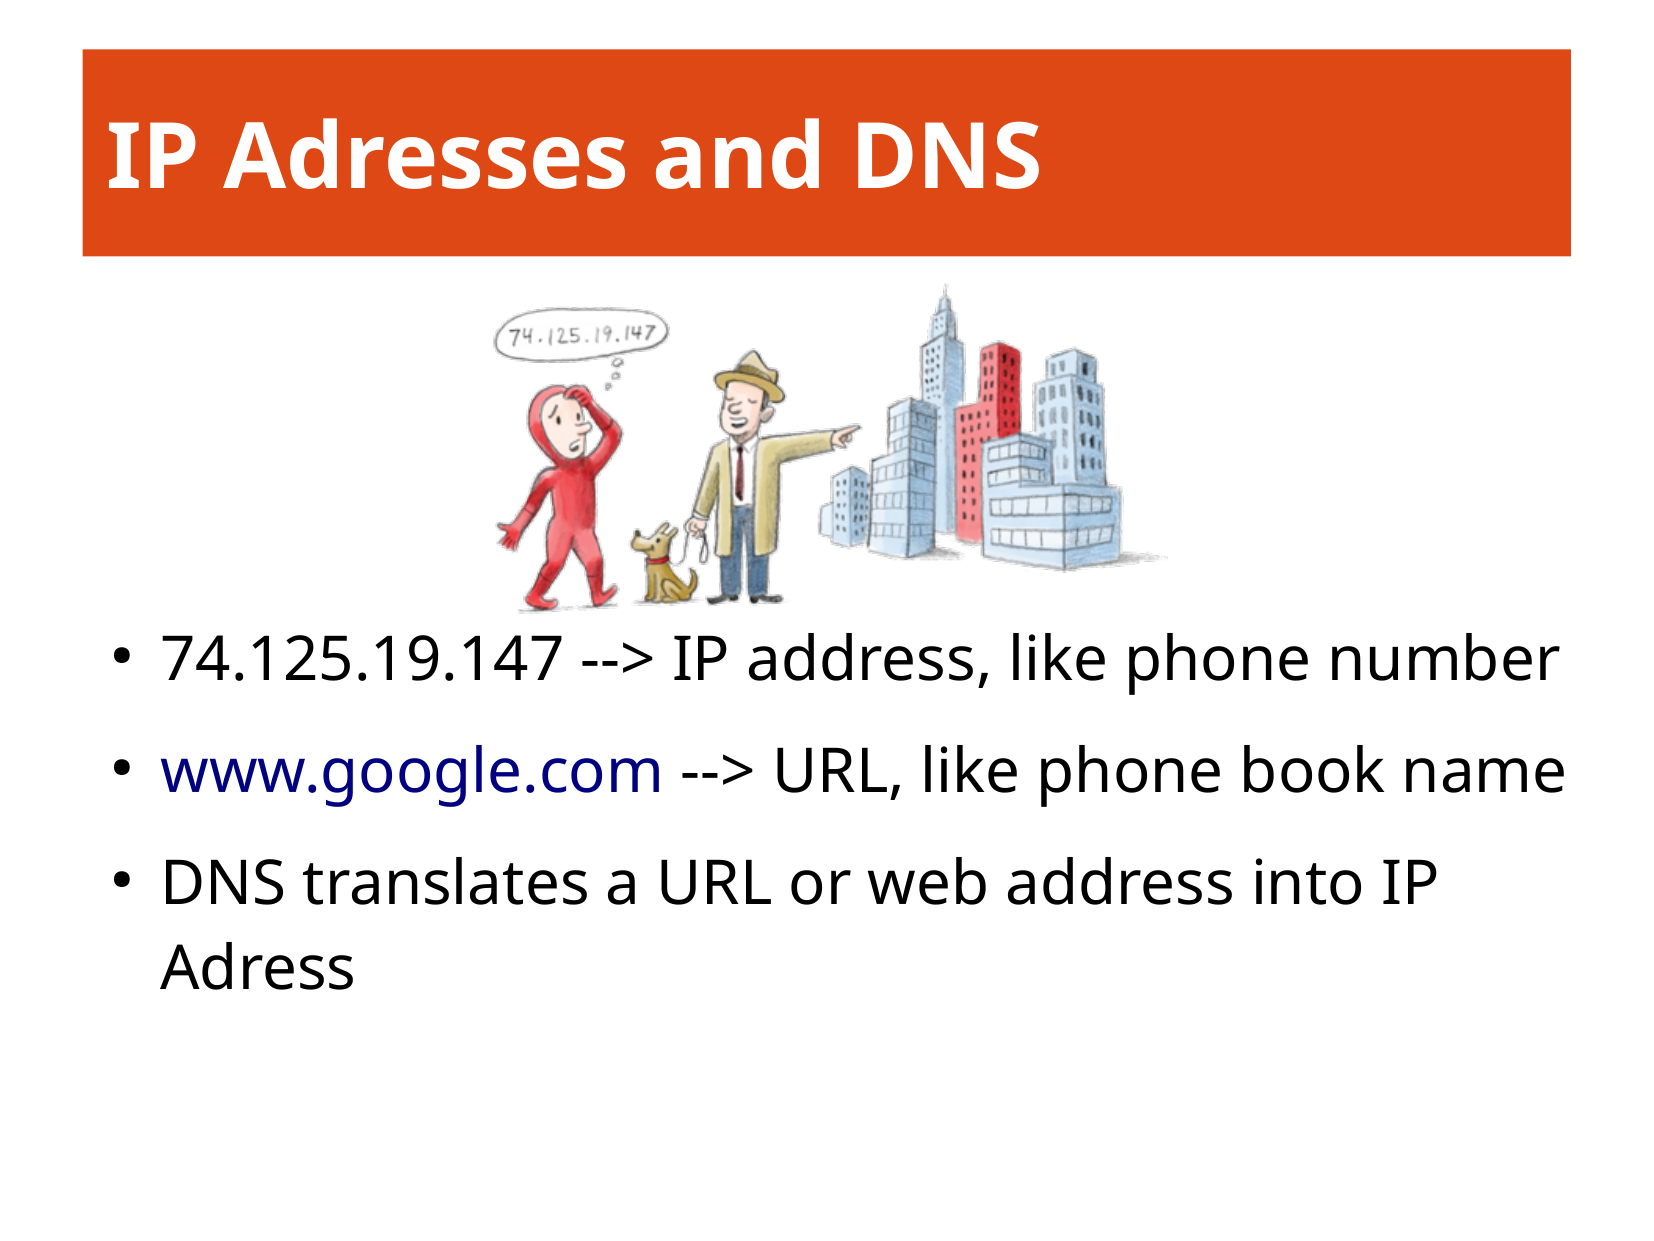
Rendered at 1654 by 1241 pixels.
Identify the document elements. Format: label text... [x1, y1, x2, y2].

title IP Adresses and DNS [82, 49, 1571, 257]
list 74.125.19.147 --> IP address, like phone number www.google.com --> URL, like phone book name DNS translates a URL or web address into IP Adress [94, 614, 1583, 1170]
picture [491, 283, 1174, 615]
